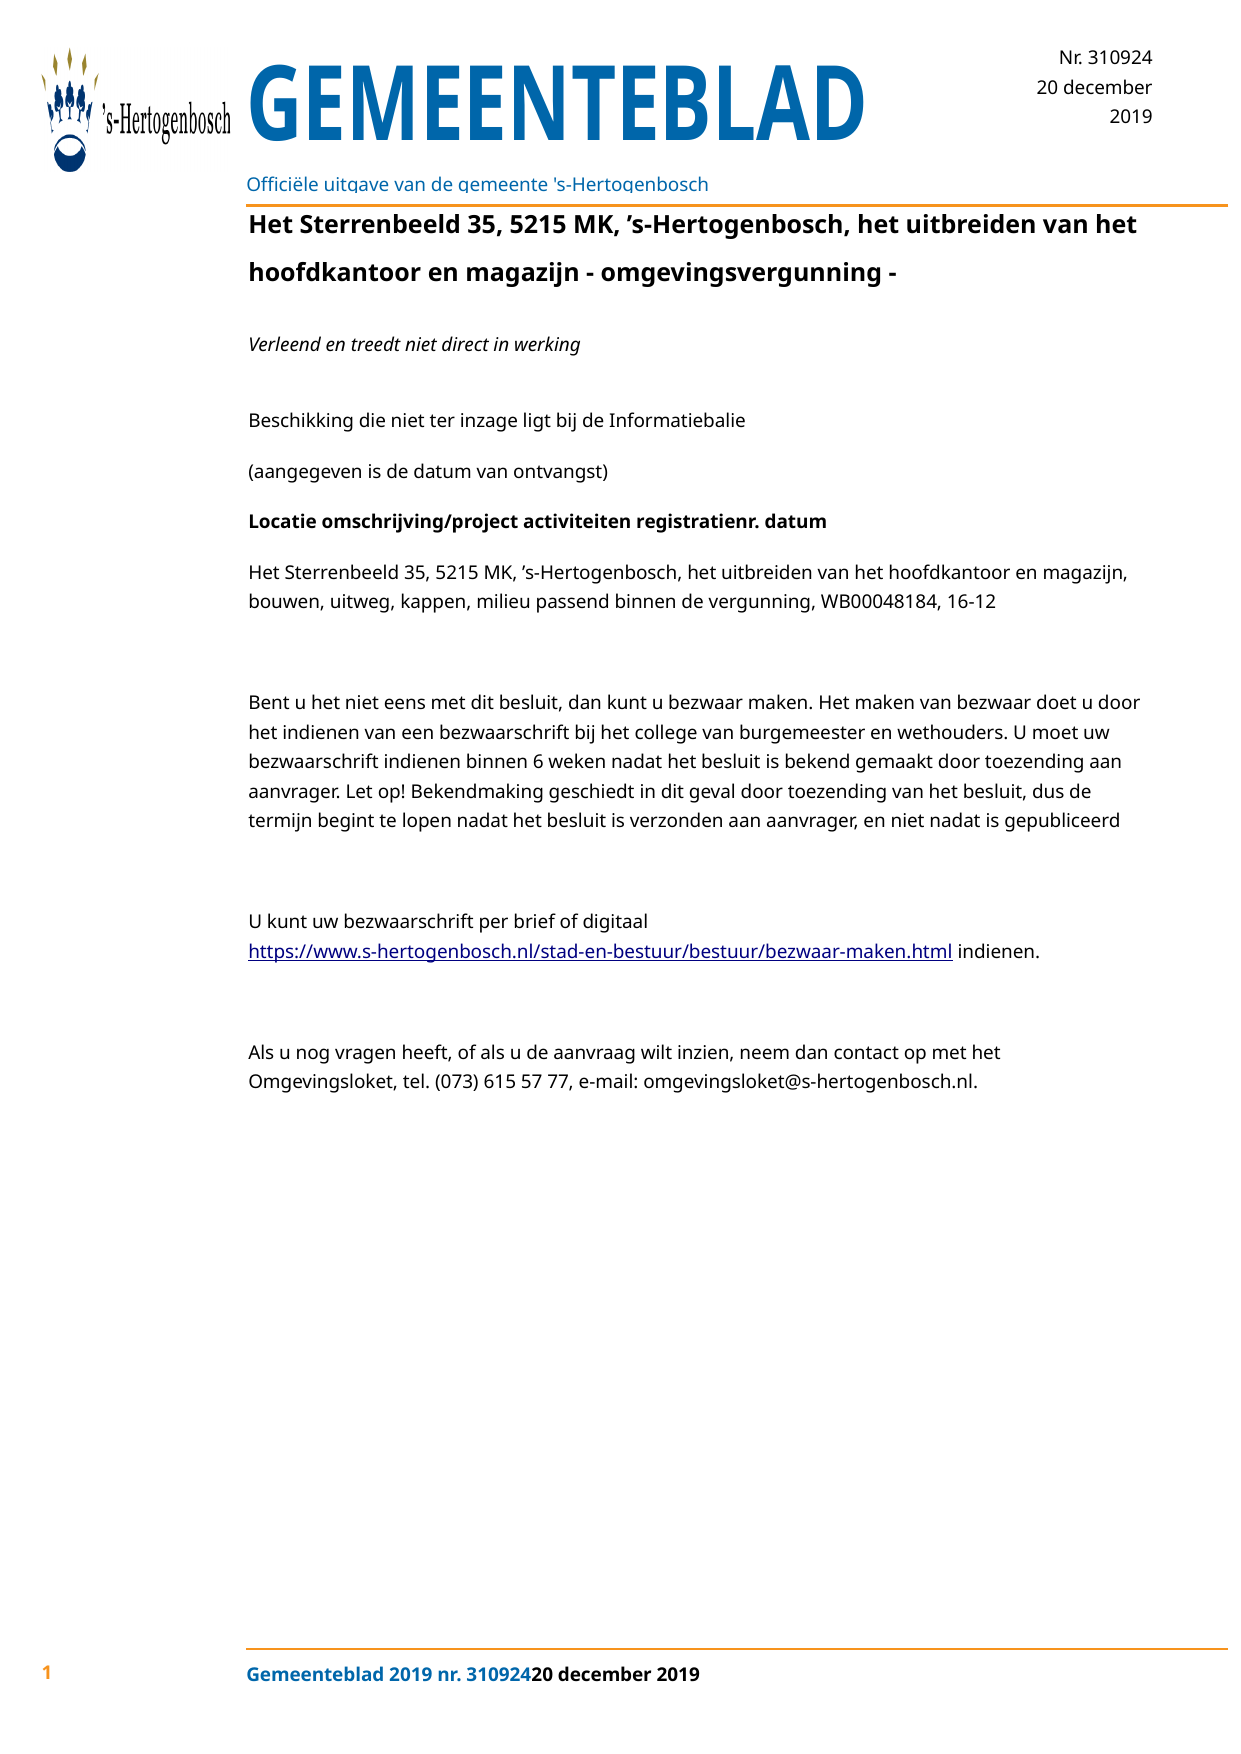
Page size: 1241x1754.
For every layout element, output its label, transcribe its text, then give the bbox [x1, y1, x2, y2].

text Het Sterrenbeeld 35, 5215 MK, ’s-Hertogenbosch, het uitbreiden van het hoofdkantoor en magazijn, bouwen, uitweg, kappen, milieu passend binnen de vergunning, WB00048184, 16-12 [248, 559, 1152, 614]
text Het Sterrenbeeld 35, 5215 MK, ’s-Hertogenbosch, het uitbreiden van het hoofdkantoor en magazijn - omgevingsvergunning - [248, 207, 1152, 288]
text Als u nog vragen heeft, of als u de aanvraag wilt inzien, neem dan contact op met het Omgevingsloket, tel. (073) 615 57 77, e-mail: omgevingsloket@s-hertogenbosch.nl. [248, 1039, 1152, 1094]
text Verleend en treedt niet direct in werking [248, 331, 1152, 357]
text (aangegeven is de datum van ontvangst) [248, 458, 1152, 484]
text Bent u het niet eens met dit besluit, dan kunt u bezwaar maken. Het maken van bezwaar doet u door het indienen van een bezwaarschrift bij het college van burgemeester en wethouders. U moet uw bezwaarschrift indienen binnen 6 weken nadat het besluit is bekend gemaakt door toezending aan aanvrager. Let op! Bekendmaking geschiedt in dit geval door toezending van het besluit, dus de termijn begint te lopen nadat het besluit is verzonden aan aanvrager, en niet nadat is gepubliceerd [248, 689, 1152, 833]
text U kunt uw bezwaarschrift per brief of digitaal https://www.s-hertogenbosch.nl/stad-en-bestuur/bestuur/bezwaar-maken.html indienen. [248, 908, 1152, 964]
text Locatie omschrijving/project activiteiten registratienr. datum [248, 508, 1152, 534]
picture [41, 47, 231, 172]
text Beschikking die niet ter inzage ligt bij de Informatiebalie [248, 408, 1152, 433]
